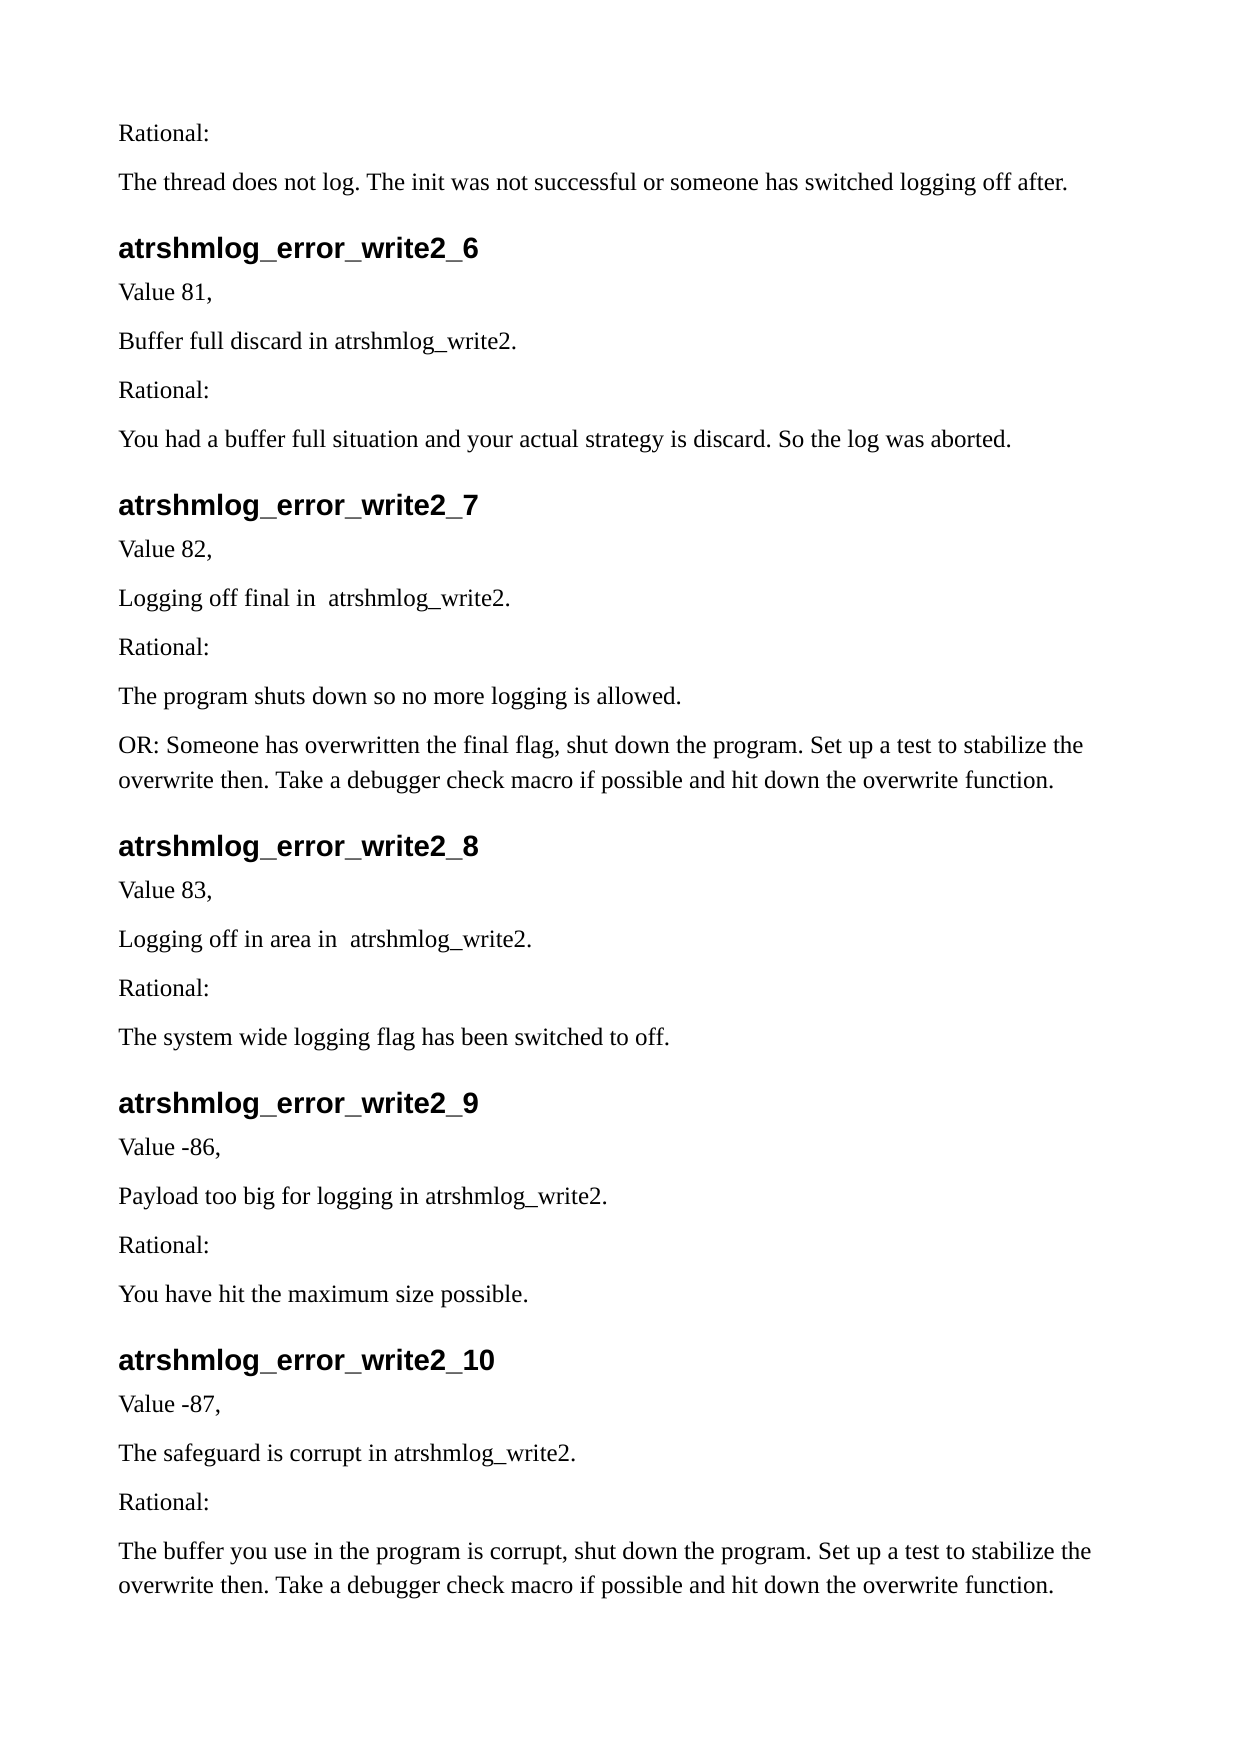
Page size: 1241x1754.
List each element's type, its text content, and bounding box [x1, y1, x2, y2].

text Rational: [118, 632, 1122, 661]
text Rational: [118, 375, 1122, 404]
text Value -86, [118, 1132, 1122, 1161]
subtitle atrshmlog_error_write2_10 [118, 1343, 1122, 1376]
text Rational: [118, 1230, 1122, 1259]
text Value 83, [118, 875, 1122, 903]
text The thread does not log. The init was not successful or someone has switched logging off after. [118, 167, 1122, 196]
text Rational: [118, 1487, 1122, 1516]
text The buffer you use in the program is corrupt, shut down the program. Set up a test to stabilize the overwrite then. Take a debugger check macro if possible and hit down the overwrite function. [118, 1536, 1122, 1599]
text Rational: [118, 973, 1122, 1002]
subtitle atrshmlog_error_write2_8 [118, 828, 1122, 862]
subtitle atrshmlog_error_write2_7 [118, 488, 1122, 522]
text Payload too big for logging in atrshmlog_write2. [118, 1181, 1122, 1210]
text Logging off final in atrshmlog_write2. [118, 583, 1122, 612]
text Value 82, [118, 534, 1122, 563]
text Value -87, [118, 1389, 1122, 1418]
text Rational: [118, 118, 1122, 147]
text Buffer full discard in atrshmlog_write2. [118, 326, 1122, 355]
text Logging off in area in atrshmlog_write2. [118, 924, 1122, 953]
text You had a buffer full situation and your actual strategy is discard. So the log was aborted. [118, 424, 1122, 453]
text The system wide logging flag has been switched to off. [118, 1022, 1122, 1051]
text Value 81, [118, 277, 1122, 306]
subtitle atrshmlog_error_write2_9 [118, 1086, 1122, 1119]
subtitle atrshmlog_error_write2_6 [118, 231, 1122, 264]
text The program shuts down so no more logging is allowed. [118, 681, 1122, 710]
text OR: Someone has overwritten the final flag, shut down the program. Set up a test to stabilize the overwrite then. Take a debugger check macro if possible and hit down the overwrite function. [118, 730, 1122, 794]
text The safeguard is corrupt in atrshmlog_write2. [118, 1438, 1122, 1467]
text You have hit the maximum size possible. [118, 1279, 1122, 1308]
